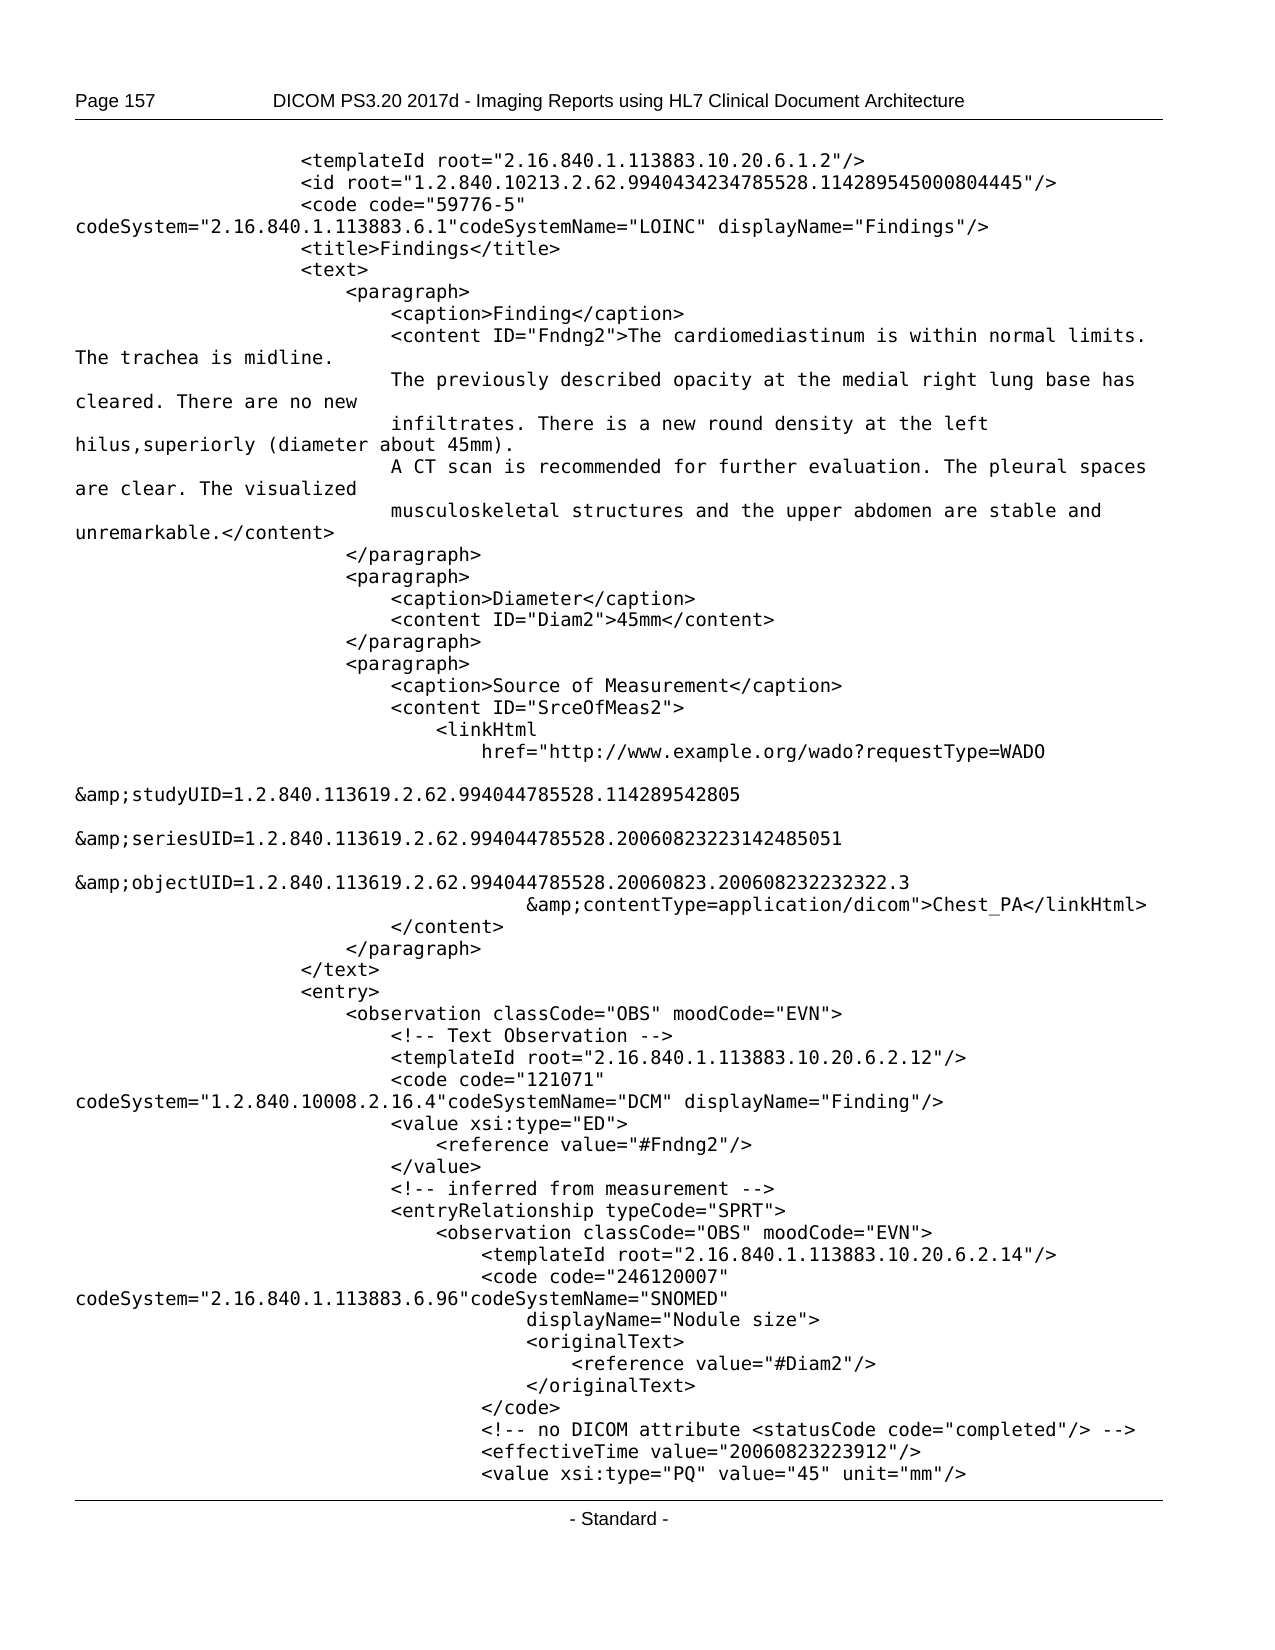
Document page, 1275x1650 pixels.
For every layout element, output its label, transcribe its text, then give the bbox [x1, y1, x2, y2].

text <templateId root="2.16.840.1.113883.10.20.6.1.2"/> <id root="1.2.840.10213.2.62.9940434234785528.114289545000804445"/> <code code="59776-5" codeSystem="2.16.840.1.113883.6.1"codeSystemName="LOINC" displayName="Findings"/> <title>Findings</title> <text> <paragraph> <caption>Finding</caption> <content ID="Fndng2">The cardiomediastinum is within normal limits. The trachea is midline. The previously described opacity at the medial right lung base has cleared. There are no new infiltrates. There is a new round density at the left hilus,superiorly (diameter about 45mm). A CT scan is recommended for further evaluation. The pleural spaces are clear. The visualized musculoskeletal structures and the upper abdomen are stable and unremarkable.</content> </paragraph> <paragraph> <caption>Diameter</caption> <content ID="Diam2">45mm</content> </paragraph> <paragraph> <caption>Source of Measurement</caption> <content ID="SrceOfMeas2"> <linkHtml href="http://www.example.org/wado?requestType=WADO &amp;studyUID=1.2.840.113619.2.62.994044785528.114289542805 &amp;seriesUID=1.2.840.113619.2.62.994044785528.20060823223142485051 &amp;objectUID=1.2.840.113619.2.62.994044785528.20060823.200608232232322.3 &amp;contentType=application/dicom">Chest_PA</linkHtml> </content> </paragraph> </text> <entry> <observation classCode="OBS" moodCode="EVN"> <!-- Text Observation --> <templateId root="2.16.840.1.113883.10.20.6.2.12"/> <code code="121071" codeSystem="1.2.840.10008.2.16.4"codeSystemName="DCM" displayName="Finding"/> <value xsi:type="ED"> <reference value="#Fndng2"/> </value> <!-- inferred from measurement --> <entryRelationship typeCode="SPRT"> <observation classCode="OBS" moodCode="EVN"> <templateId root="2.16.840.1.113883.10.20.6.2.14"/> <code code="246120007" codeSystem="2.16.840.1.113883.6.96"codeSystemName="SNOMED" displayName="Nodule size"> <originalText> <reference value="#Diam2"/> </originalText> </code> <!-- no DICOM attribute <statusCode code="completed"/> --> <effectiveTime value="20060823223912"/> <value xsi:type="PQ" value="45" unit="mm"/> [75, 150, 1162, 1484]
